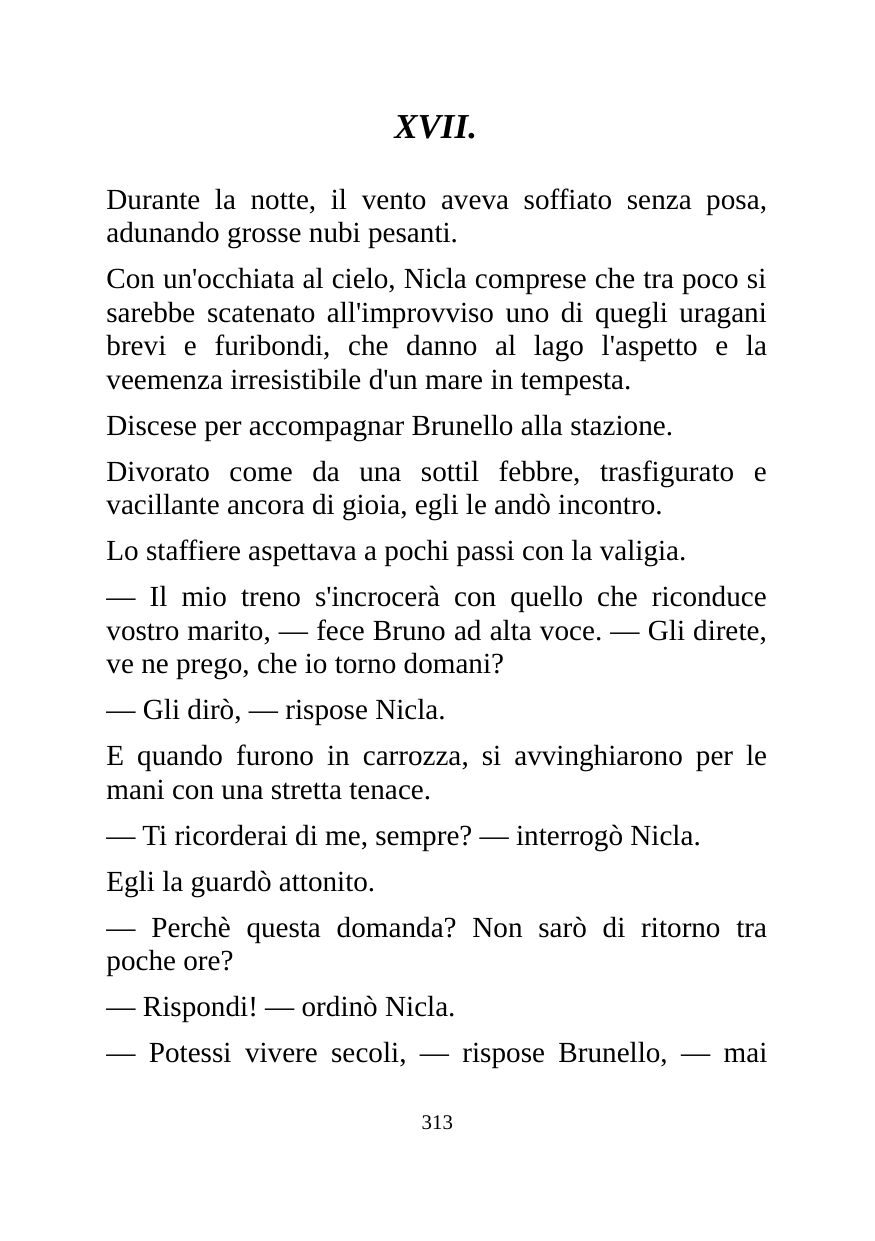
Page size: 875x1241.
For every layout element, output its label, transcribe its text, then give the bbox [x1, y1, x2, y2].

text Con un'occhiata al cielo, Nicla comprese che tra poco si sarebbe scatenato all'improvviso uno di quegli uragani brevi e furibondi, che danno al lago l'aspetto e la veemenza irresistibile d'un mare in tempesta. [106, 261, 768, 396]
text — Perchè questa domanda? Non sarò di ritorno tra poche ore? [106, 910, 768, 977]
text — Gli dirò, — rispose Nicla. [106, 692, 768, 726]
text Discese per accompagnar Brunello alla stazione. [106, 408, 768, 442]
text Lo staffiere aspettava a pochi passi con la valigia. [106, 533, 768, 567]
text — Ti ricorderai di me, sempre? — interrogò Nicla. [106, 818, 768, 851]
text Egli la guardò attonito. [106, 864, 768, 897]
text E quando furono in carrozza, si avvinghiarono per le mani con una stretta tenace. [106, 738, 768, 805]
text — Il mio treno s'incrocerà con quello che riconduce vostro marito, — fece Bruno ad alta voce. — Gli direte, ve ne prego, che io torno domani? [106, 579, 768, 680]
text — Rispondi! — ordinò Nicla. [106, 989, 768, 1023]
text — Potessi vivere secoli, — rispose Brunello, — mai [106, 1035, 768, 1069]
text Divorato come da una sottil febbre, trasfigurato e vacillante ancora di gioia, egli le andò incontro. [106, 454, 768, 521]
subtitle XVII. [106, 106, 768, 146]
text Durante la notte, il vento aveva soffiato senza posa, adunando grosse nubi pesanti. [106, 182, 768, 249]
